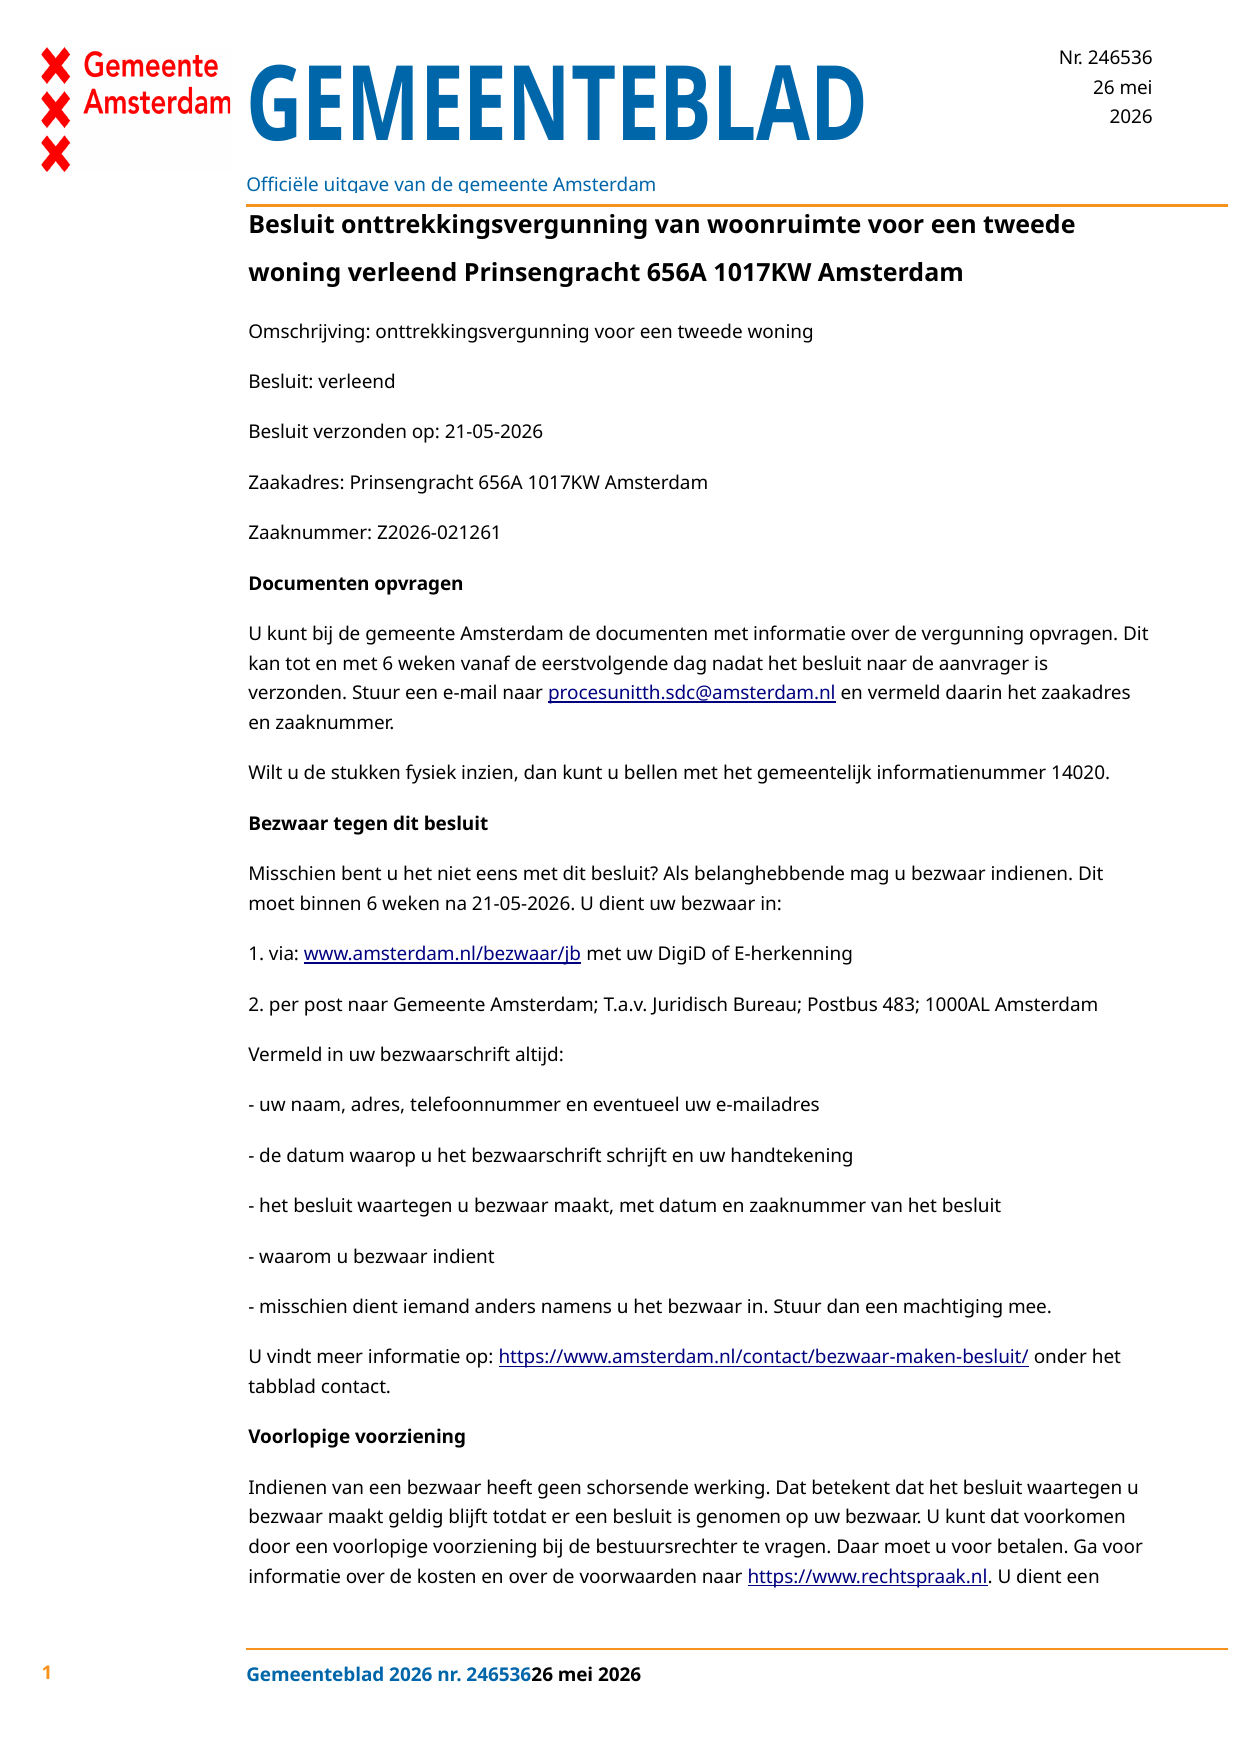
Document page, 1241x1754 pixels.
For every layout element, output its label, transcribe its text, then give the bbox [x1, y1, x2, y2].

text Zaaknummer: Z2026-021261 [248, 519, 1152, 545]
text Bezwaar tegen dit besluit [248, 810, 1152, 836]
text Vermeld in uw bezwaarschrift altijd: [248, 1041, 1152, 1067]
text - waarom u bezwaar indient [248, 1243, 1152, 1269]
text Besluit onttrekkingsvergunning van woonruimte voor een tweede woning verleend Prinsengracht 656A 1017KW Amsterdam [248, 207, 1152, 288]
text U kunt bij de gemeente Amsterdam de documenten met informatie over de vergunning opvragen. Dit kan tot en met 6 weken vanaf de eerstvolgende dag nadat het besluit naar de aanvrager is verzonden. Stuur een e-mail naar procesunitth.sdc@amsterdam.nl en vermeld daarin het zaakadres en zaaknummer. [248, 620, 1152, 735]
text - de datum waarop u het bezwaarschrift schrijft en uw handtekening [248, 1142, 1152, 1168]
text Documenten opvragen [248, 570, 1152, 596]
text U vindt meer informatie op: https://www.amsterdam.nl/contact/bezwaar-maken-besluit/ onder het tabblad contact. [248, 1344, 1152, 1399]
text 1. via: www.amsterdam.nl/bezwaar/jb met uw DigiD of E-herkenning [248, 940, 1152, 966]
text - misschien dient iemand anders namens u het bezwaar in. Stuur dan een machtiging mee. [248, 1293, 1152, 1319]
text Besluit verzonden op: 21-05-2026 [248, 419, 1152, 444]
text - uw naam, adres, telefoonnummer en eventueel uw e-mailadres [248, 1092, 1152, 1117]
text Misschien bent u het niet eens met dit besluit? Als belanghebbende mag u bezwaar indienen. Dit moet binnen 6 weken na 21-05-2026. U dient uw bezwaar in: [248, 860, 1152, 916]
text Indienen van een bezwaar heeft geen schorsende werking. Dat betekent dat het besluit waartegen u bezwaar maakt geldig blijft totdat er een besluit is genomen op uw bezwaar. U kunt dat voorkomen door een voorlopige voorziening bij de bestuursrechter te vragen. Daar moet u voor betalen. Ga voor informatie over de kosten en over de voorwaarden naar https://www.rechtspraak.nl. U dient een [248, 1474, 1152, 1589]
text Zaakadres: Prinsengracht 656A 1017KW Amsterdam [248, 469, 1152, 495]
picture [41, 47, 231, 172]
text Wilt u de stukken fysiek inzien, dan kunt u bellen met het gemeentelijk informatienummer 14020. [248, 759, 1152, 785]
text Voorlopige voorziening [248, 1424, 1152, 1449]
text Besluit: verleend [248, 368, 1152, 394]
text Omschrijving: onttrekkingsvergunning voor een tweede woning [248, 318, 1152, 344]
text - het besluit waartegen u bezwaar maakt, met datum en zaaknummer van het besluit [248, 1192, 1152, 1218]
text 2. per post naar Gemeente Amsterdam; T.a.v. Juridisch Bureau; Postbus 483; 1000AL Amsterdam [248, 991, 1152, 1017]
